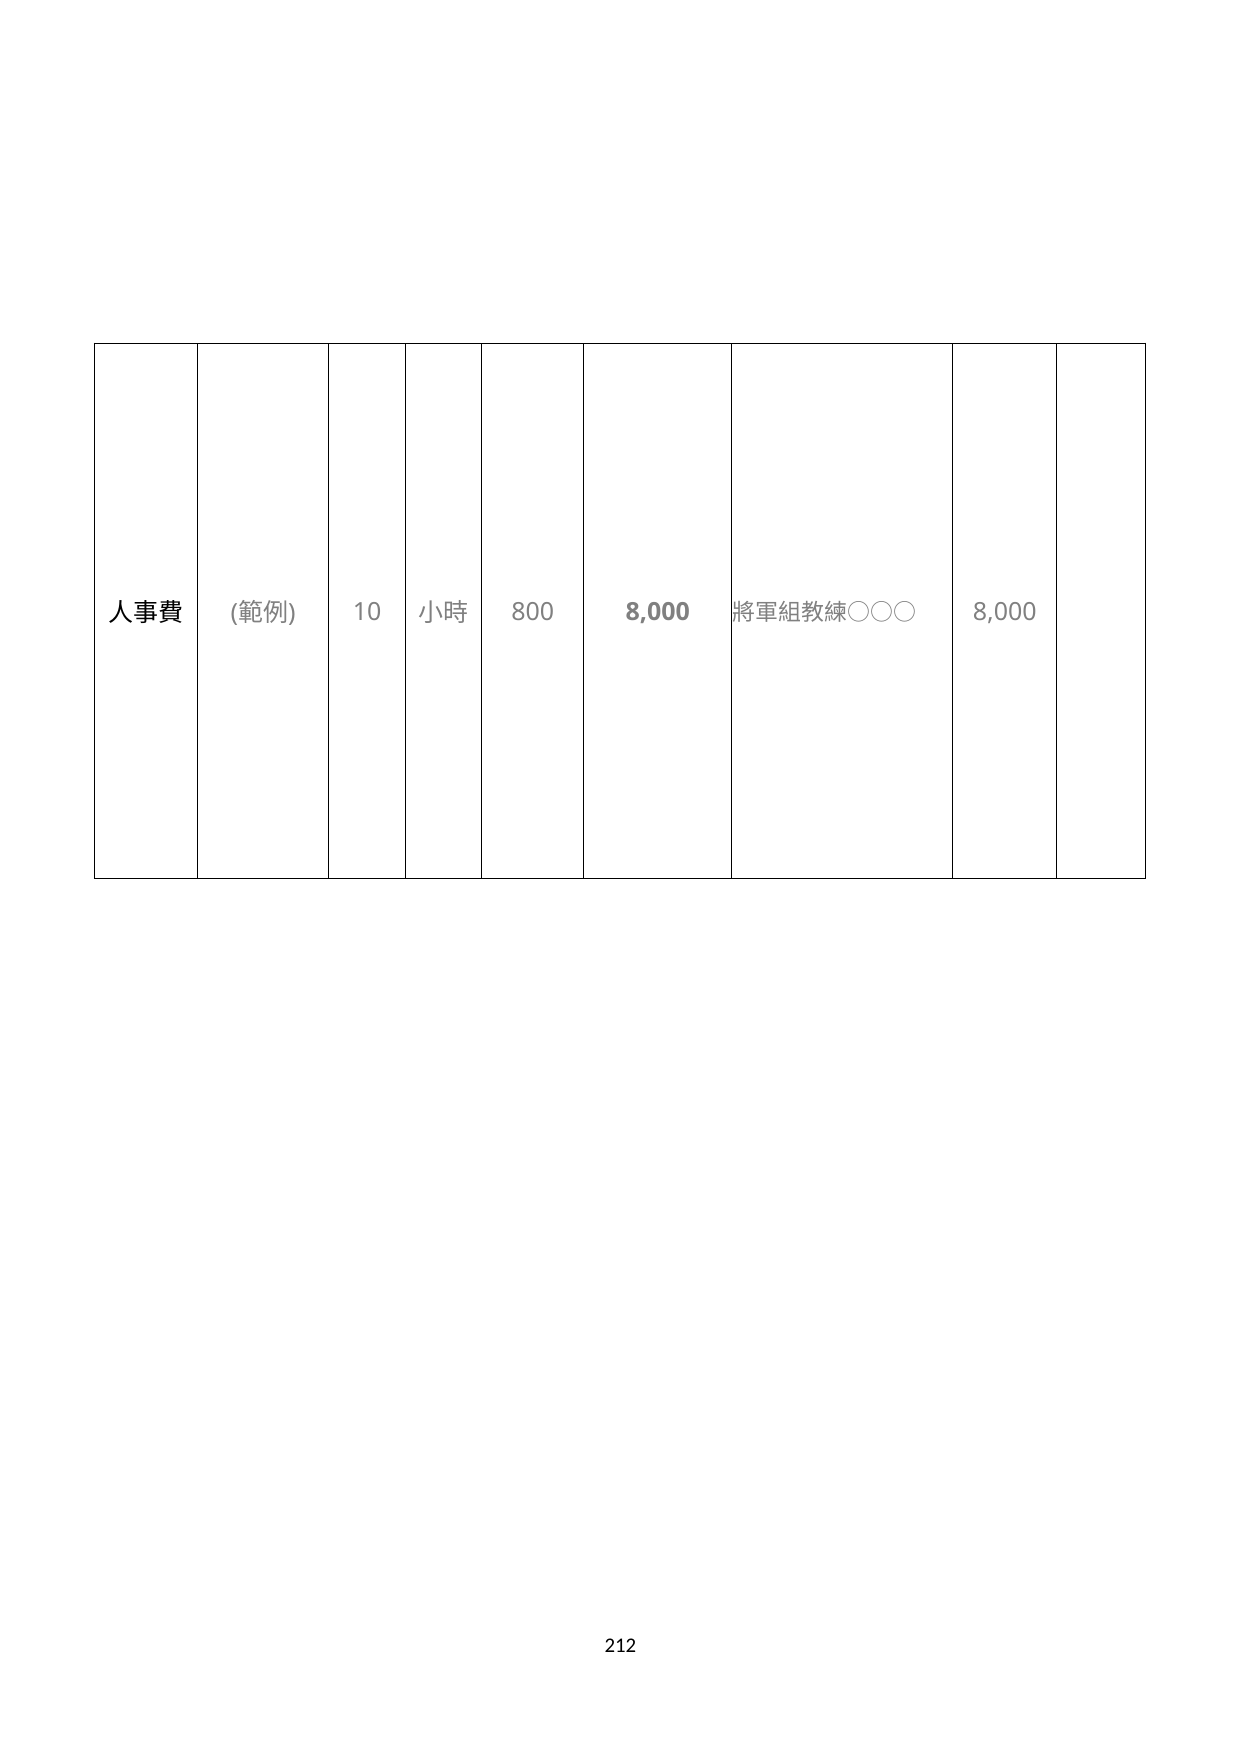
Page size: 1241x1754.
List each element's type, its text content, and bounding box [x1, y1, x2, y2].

table_cell 10 [329, 344, 405, 878]
table_cell 8,000 [584, 344, 731, 878]
table_cell 人事費 [95, 344, 197, 878]
table_cell 將軍組教練○○○ [732, 344, 952, 878]
table_cell 小時 [406, 344, 481, 878]
table_cell [1057, 344, 1145, 878]
table_cell (範例) [198, 344, 328, 878]
table_cell 800 [482, 344, 583, 878]
table_cell 8,000 [953, 344, 1056, 878]
